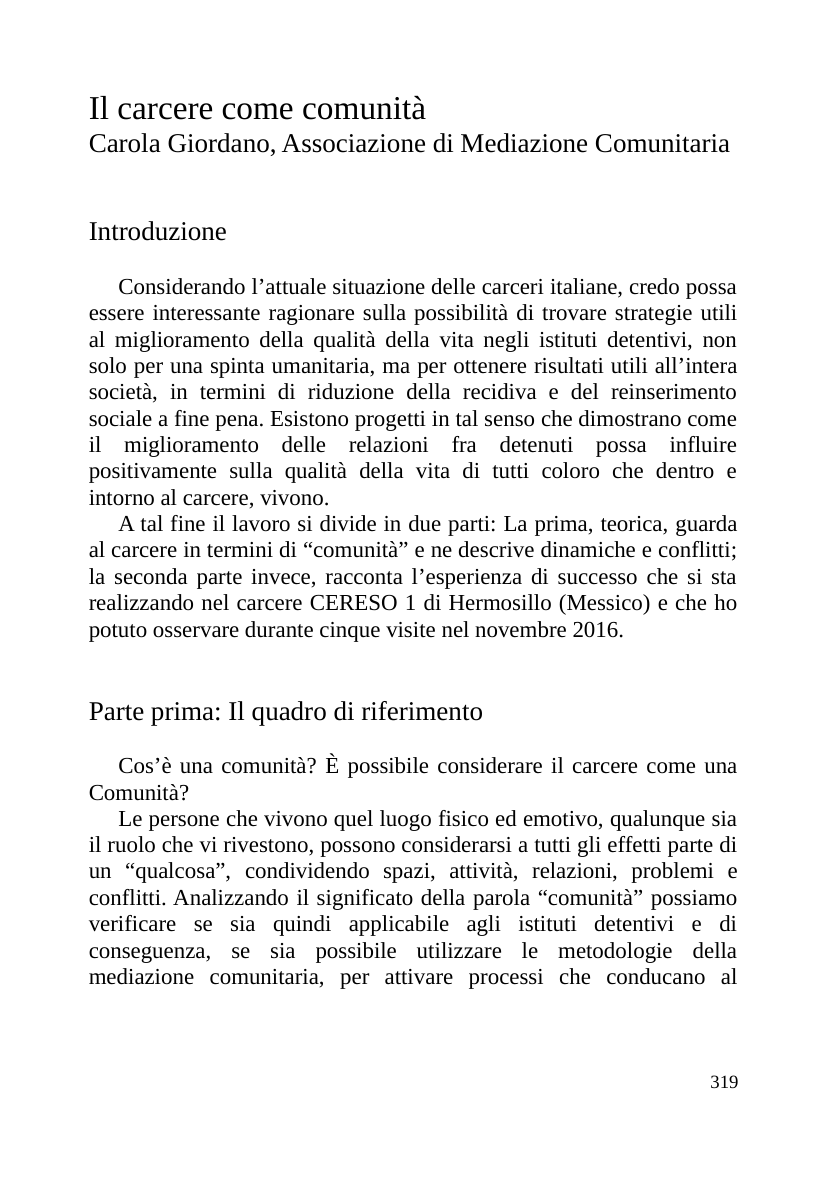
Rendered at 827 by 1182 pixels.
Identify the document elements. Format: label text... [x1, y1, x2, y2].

text Considerando l’attuale situazione delle carceri italiane, credo possa essere interessante ragionare sulla possibilità di trovare strategie utili al miglioramento della qualità della vita negli istituti detentivi, non solo per una spinta umanitaria, ma per ottenere risultati utili all’intera società, in termini di riduzione della recidiva e del reinserimento sociale a fine pena. Esistono progetti in tal senso che dimostrano come il miglioramento delle relazioni fra detenuti possa influire positivamente sulla qualità della vita di tutti coloro che dentro e intorno al carcere, vivono. [88, 273, 738, 510]
text A tal fine il lavoro si divide in due parti: La prima, teorica, guarda al carcere in termini di “comunità” e ne descrive dinamiche e conflitti; la seconda parte invece, racconta l’esperienza di successo che si sta realizzando nel carcere CERESO 1 di Hermosillo (Messico) e che ho potuto osservare durante cinque visite nel novembre 2016. [88, 510, 738, 642]
subtitle Il carcere come comunità [88, 88, 738, 127]
subtitle Introduzione [88, 216, 738, 247]
text Cos’è una comunità? È possibile considerare il carcere come una Comunità? [88, 752, 738, 805]
subtitle Parte prima: Il quadro di riferimento [88, 695, 738, 726]
text Le persone che vivono quel luogo fisico ed emotivo, qualunque sia il ruolo che vi rivestono, possono considerarsi a tutti gli effetti parte di un “qualcosa”, condividendo spazi, attività, relazioni, problemi e conflitti. Analizzando il significato della parola “comunità” possiamo verificare se sia quindi applicabile agli istituti detentivi e di conseguenza, se sia possibile utilizzare le metodologie della mediazione comunitaria, per attivare processi che conducano al [88, 805, 738, 989]
text Carola Giordano, Associazione di Mediazione Comunitaria [88, 127, 738, 158]
